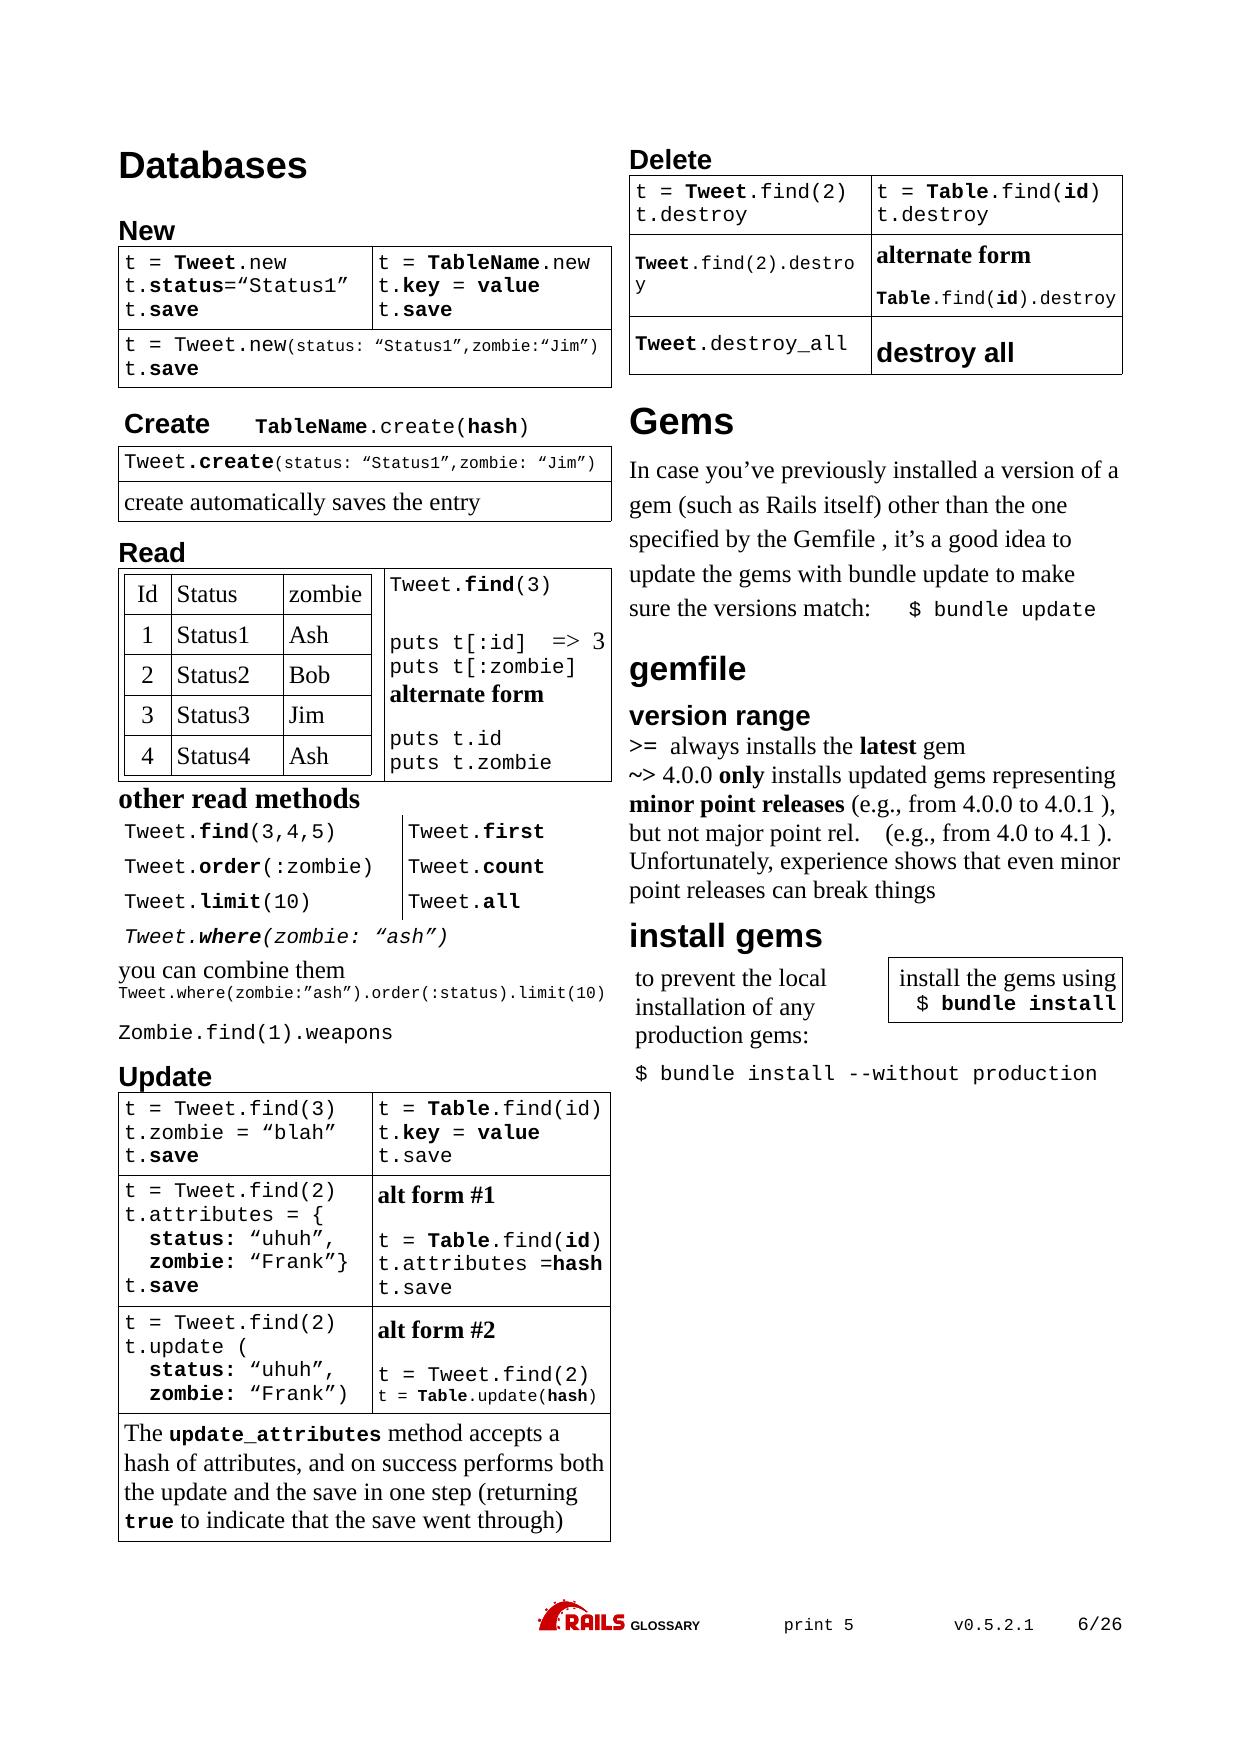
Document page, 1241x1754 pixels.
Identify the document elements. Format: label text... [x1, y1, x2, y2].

table_cell Tweet.create(status: “Status1”,zombie: “Jim”) [119, 447, 611, 481]
table_header t = Table.find(id) t.destroy [872, 176, 1122, 234]
table_header Tweet.find(3,4,5) [118, 815, 402, 850]
table_cell 3 [125, 696, 171, 735]
table_cell destroy all [872, 317, 1122, 374]
table_header Tweet.first [403, 815, 596, 850]
text In case you’ve previously installed a version of a gem (such as Rails itself) other than the one specified by the Gemfile , it’s a good idea to update the gems with bundle update to make sure the versions match: $ bundle update [629, 455, 1122, 623]
text Tweet.where(zombie:”ash”).order(:status).limit(10) [118, 984, 611, 1003]
table_cell t = Tweet.new(status: “Status1”,zombie:“Jim”) t.save [119, 330, 611, 387]
table_cell Ash [284, 736, 371, 775]
table_cell create automatically saves the entry [119, 482, 611, 521]
table_cell Status3 [172, 696, 283, 735]
table_cell Tweet.where(zombie: “ash”) [118, 920, 596, 955]
subtitle install gems [629, 916, 1122, 954]
table_cell t = Tweet.find(2) t.update ( status: “uhuh”, zombie: “Frank”) [119, 1307, 372, 1412]
table_header Tweet.find(3) puts t[:id] => 3 puts t[:zombie] alternate form puts t.id puts t.zombie [385, 569, 611, 781]
text >= always installs the latest gem [629, 731, 1122, 760]
table_header t = Tweet.new t.status=“Status1” t.save [119, 247, 372, 328]
subtitle gemfile [629, 649, 1122, 688]
table_cell Tweet.destroy_all [630, 317, 871, 374]
table_header to prevent the local installation of any production gems: [629, 957, 888, 1057]
table_cell Tweet.count [403, 850, 596, 885]
table_cell Jim [284, 696, 371, 735]
subtitle New [118, 214, 611, 246]
table_cell Status4 [172, 736, 283, 775]
table_cell alt form #2 t = Tweet.find(2) t = Table.update(hash) [373, 1307, 610, 1412]
table_cell t = Tweet.find(2) t.attributes = { status: “uhuh”, zombie: “Frank”} t.save [119, 1176, 372, 1306]
subtitle Update [118, 1060, 611, 1092]
table_cell alt form #1 t = Table.find(id) t.attributes =hash t.save [373, 1176, 610, 1306]
table_header zombie [284, 575, 371, 614]
table_cell Bob [284, 655, 371, 694]
subtitle Read [118, 536, 611, 568]
text you can combine them [118, 955, 611, 984]
table_header Status [172, 575, 283, 614]
table_cell The update_attributes method accepts a hash of attributes, and on success performs both the update and the save in one step (returning true to indicate that the save went through) [119, 1414, 610, 1541]
table_header Id [125, 575, 171, 614]
table_header t = TableName.new t.key = value t.save [373, 247, 611, 328]
table_cell Status1 [172, 615, 283, 654]
table_cell alternate form Table.find(id).destroy [872, 235, 1122, 316]
table_header t = Tweet.find(3) t.zombie = “blah” t.save [119, 1093, 372, 1175]
table_cell Tweet.limit(10) [118, 885, 402, 920]
table_cell TableName.create(hash) [249, 388, 611, 446]
table_cell Tweet.all [403, 885, 596, 920]
subtitle Gems [629, 399, 1122, 443]
table_header t = Tweet.find(2) t.destroy [630, 176, 871, 234]
table_cell 4 [125, 736, 171, 775]
table_cell [889, 1023, 1122, 1057]
text Zombie.find(1).weapons [118, 1022, 611, 1046]
text other read methods [118, 782, 611, 815]
text ~> 4.0.0 only installs updated gems representing minor point releases (e.g., from 4.0.0 to 4.0.1 ), but not major point rel. (e.g., from 4.0 to 4.1 ). Unfortunately, experience shows that even minor point releases can break things [629, 760, 1122, 904]
table_header install the gems using $ bundle install [889, 958, 1122, 1022]
table_cell Ash [284, 615, 371, 654]
table_cell Tweet.find(2).destroy [630, 235, 871, 316]
table_cell 2 [125, 655, 171, 694]
table_cell $ bundle install --without production [629, 1057, 1122, 1092]
table_cell 1 [125, 615, 171, 654]
subtitle Databases [118, 143, 611, 187]
subtitle version range [629, 699, 1122, 731]
table_cell Tweet.order(:zombie) [118, 850, 402, 885]
table_header [119, 569, 384, 781]
table_cell Create [118, 388, 249, 446]
table_cell Status2 [172, 655, 283, 694]
subtitle Delete [629, 143, 1122, 175]
table_header t = Table.find(id) t.key = value t.save [373, 1093, 610, 1175]
